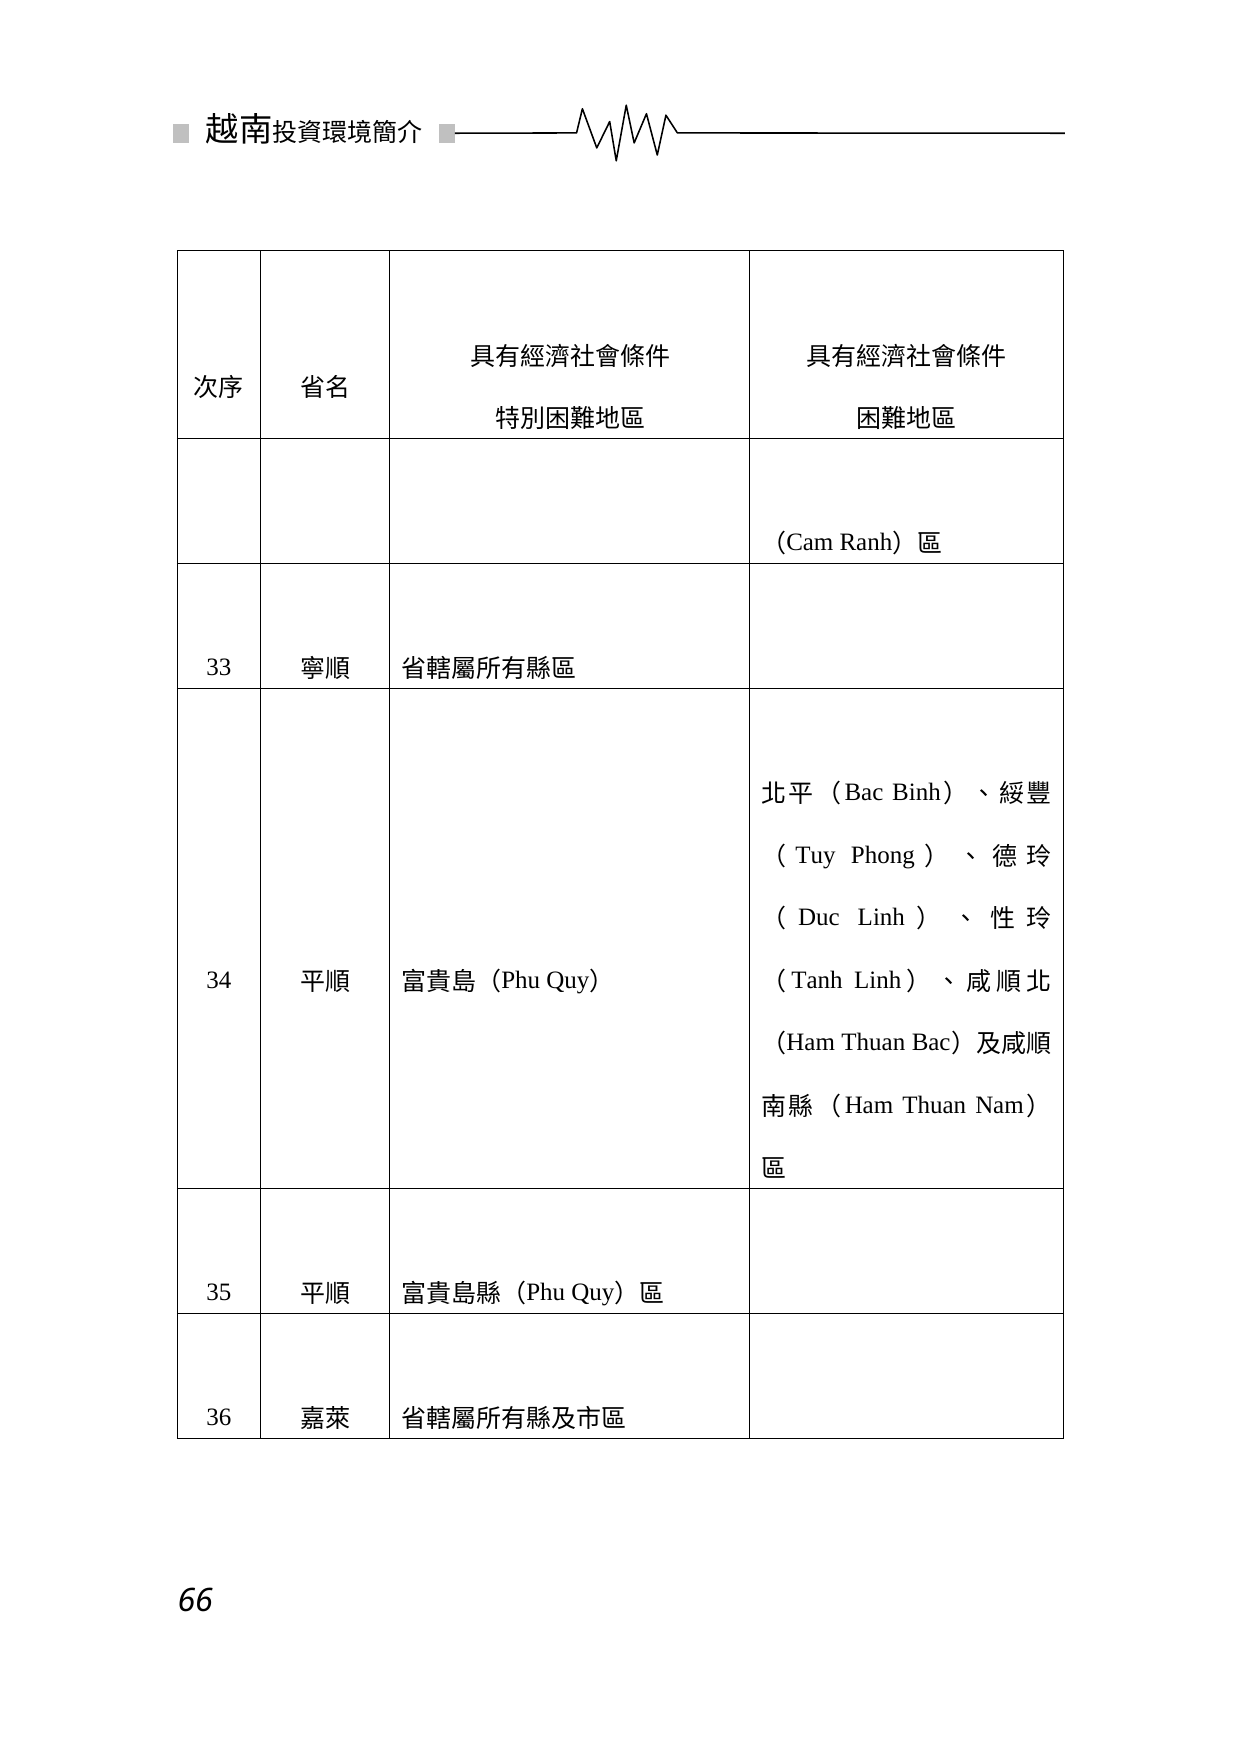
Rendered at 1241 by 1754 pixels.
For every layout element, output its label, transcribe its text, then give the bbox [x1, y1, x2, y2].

table_cell 富貴島（Phu Quy） [390, 689, 749, 1188]
table_cell 北平（Bac Binh）、綏豐（Tuy Phong）、德玲（Duc Linh）、性玲（Tanh Linh）、咸順北（Ham Thuan Bac）及咸順南縣（Ham Thuan Nam）區 [750, 689, 1063, 1188]
table_cell 嘉萊 [261, 1314, 389, 1438]
table_cell 富貴島縣（Phu Quy）區 [390, 1189, 749, 1313]
table_header 具有經濟社會條件 困難地區 [750, 251, 1063, 438]
table_cell [750, 1189, 1063, 1313]
table_cell [178, 439, 260, 563]
table_cell 平順 [261, 689, 389, 1188]
table_cell 寧順 [261, 564, 389, 688]
table_cell [750, 564, 1063, 688]
table_cell 省轄屬所有縣區 [390, 564, 749, 688]
table_header 省名 [261, 251, 389, 438]
table_header 次序 [178, 251, 260, 438]
table_cell 平順 [261, 1189, 389, 1313]
table_cell [390, 439, 749, 563]
table_cell 36 [178, 1314, 260, 1438]
table_cell 省轄屬所有縣及市區 [390, 1314, 749, 1438]
table_cell 33 [178, 564, 260, 688]
table_cell （Cam Ranh）區 [750, 439, 1063, 563]
table_cell [750, 1314, 1063, 1438]
table_cell 35 [178, 1189, 260, 1313]
table_header 具有經濟社會條件 特別困難地區 [390, 251, 749, 438]
table_cell 34 [178, 689, 260, 1188]
table_cell [261, 439, 389, 563]
